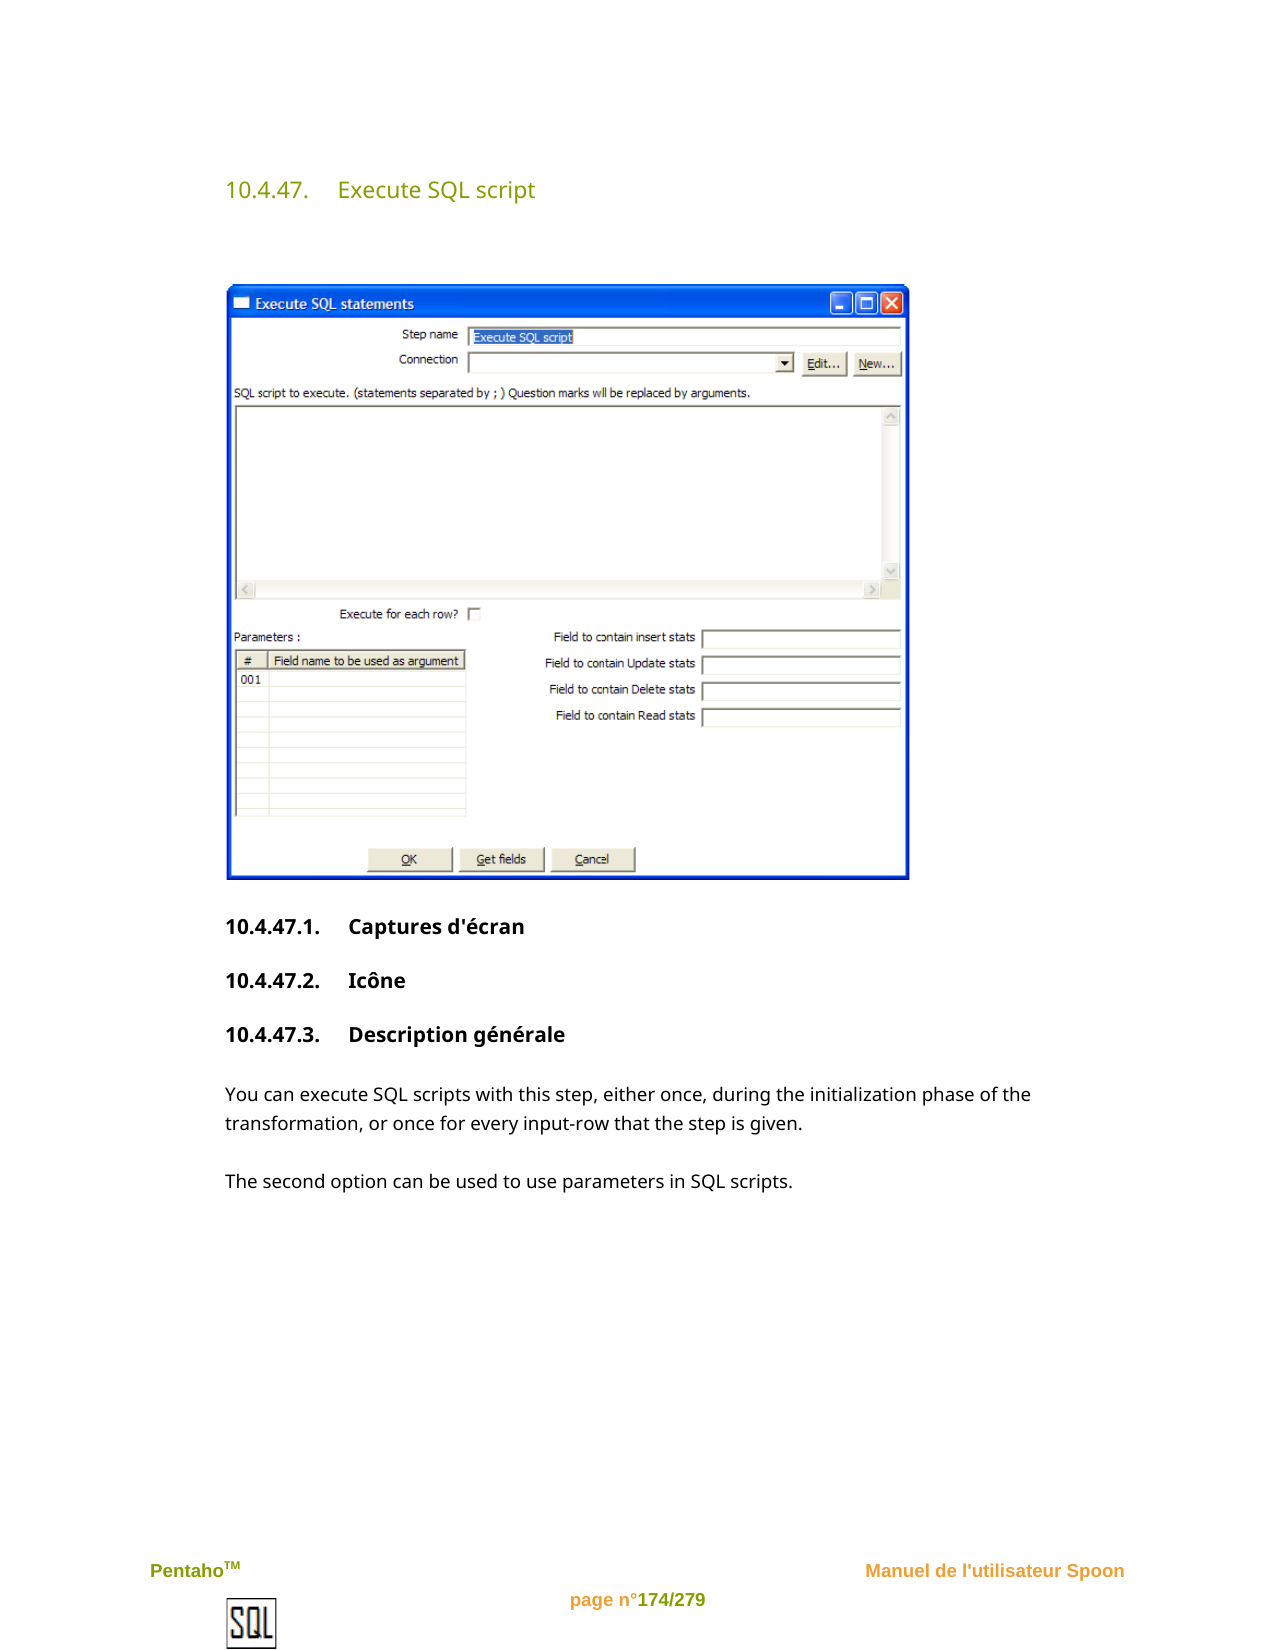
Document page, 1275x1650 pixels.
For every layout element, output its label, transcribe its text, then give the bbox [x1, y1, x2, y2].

subtitle Icône [225, 965, 1125, 994]
picture [226, 1598, 277, 1649]
subtitle Captures d'écran [225, 229, 1125, 940]
text The second option can be used to use parameters in SQL scripts. [225, 1166, 1125, 1195]
subtitle Description générale [225, 1019, 1125, 1048]
text You can execute SQL scripts with this step, either once, during the initialization phase of the transformation, or once for every input-row that the step is given. [225, 1078, 1125, 1136]
subtitle Execute SQL script [225, 175, 1125, 204]
